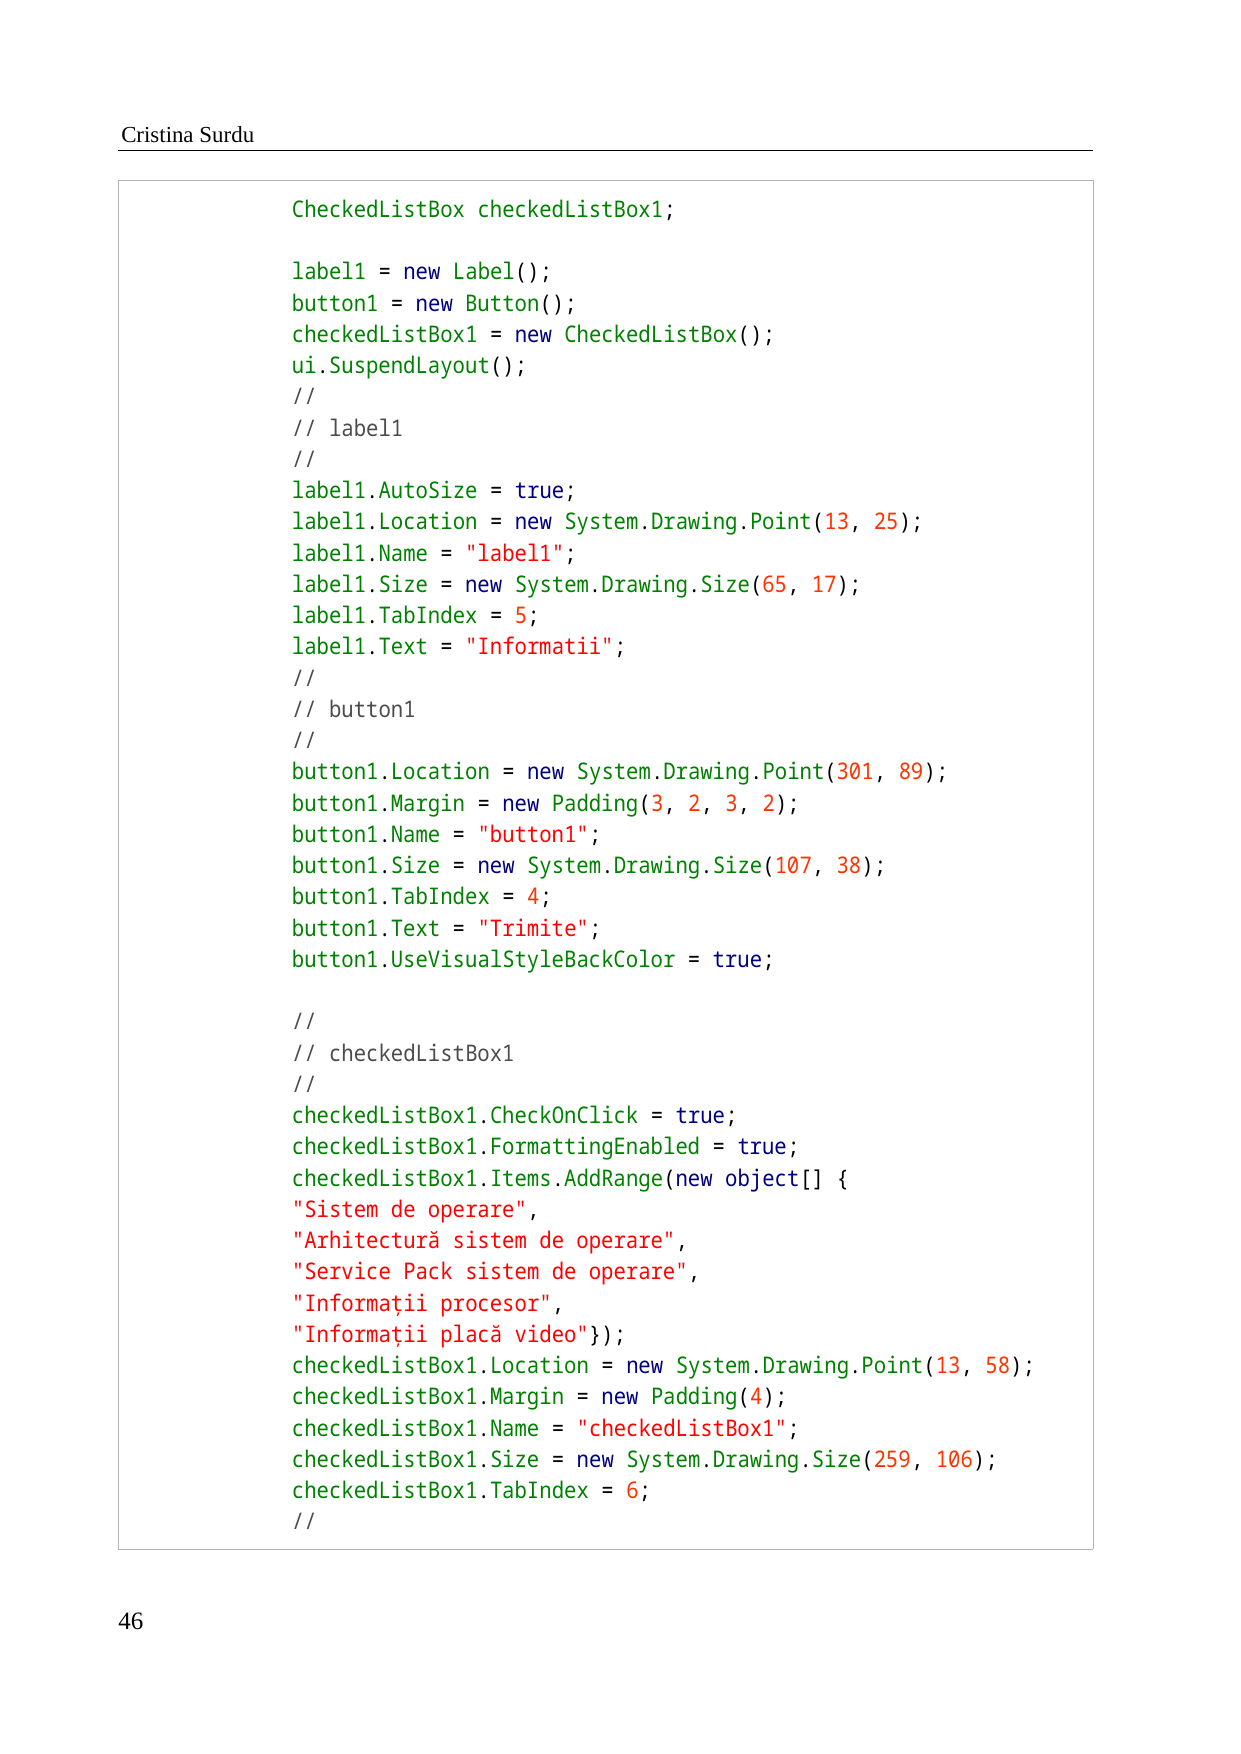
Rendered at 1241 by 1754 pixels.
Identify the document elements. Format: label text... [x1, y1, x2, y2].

text // [119, 368, 1093, 399]
text label1.Size = new System.Drawing.Size(65, 17); [119, 555, 1093, 586]
text "Service Pack sistem de operare", [119, 1243, 1093, 1274]
text // [119, 1493, 1093, 1549]
text checkedListBox1 = new CheckedListBox(); [119, 305, 1093, 336]
text // [119, 649, 1093, 680]
text CheckedListBox checkedListBox1; [119, 181, 1093, 224]
text checkedListBox1.Margin = new Padding(4); [119, 1368, 1093, 1399]
text // [119, 993, 1093, 1024]
text "Arhitectură sistem de operare", [119, 1211, 1093, 1243]
text label1.AutoSize = true; [119, 461, 1093, 493]
text checkedListBox1.TabIndex = 6; [119, 1461, 1093, 1493]
text checkedListBox1.Name = "checkedListBox1"; [119, 1399, 1093, 1430]
text button1.Size = new System.Drawing.Size(107, 38); [119, 836, 1093, 868]
text // [119, 1055, 1093, 1086]
text checkedListBox1.FormattingEnabled = true; [119, 1118, 1093, 1149]
text label1 = new Label(); [119, 243, 1093, 274]
text ui.SuspendLayout(); [119, 336, 1093, 368]
text checkedListBox1.Location = new System.Drawing.Point(13, 58); [119, 1336, 1093, 1368]
text // [119, 430, 1093, 461]
text button1.Margin = new Padding(3, 2, 3, 2); [119, 774, 1093, 805]
text "Informații placă video"}); [119, 1305, 1093, 1336]
text // button1 [119, 680, 1093, 711]
text button1 = new Button(); [119, 274, 1093, 305]
text "Sistem de operare", [119, 1180, 1093, 1211]
text checkedListBox1.Items.AddRange(new object[] { [119, 1149, 1093, 1180]
text // checkedListBox1 [119, 1024, 1093, 1055]
text label1.TabIndex = 5; [119, 586, 1093, 618]
text button1.TabIndex = 4; [119, 868, 1093, 899]
text label1.Text = "Informatii"; [119, 618, 1093, 649]
text // [119, 711, 1093, 743]
text checkedListBox1.Size = new System.Drawing.Size(259, 106); [119, 1430, 1093, 1461]
text label1.Name = "label1"; [119, 524, 1093, 555]
text button1.Location = new System.Drawing.Point(301, 89); [119, 743, 1093, 774]
text label1.Location = new System.Drawing.Point(13, 25); [119, 493, 1093, 524]
text button1.Text = "Trimite"; [119, 899, 1093, 930]
text // label1 [119, 399, 1093, 430]
text button1.Name = "button1"; [119, 805, 1093, 836]
text "Informații procesor", [119, 1274, 1093, 1305]
text checkedListBox1.CheckOnClick = true; [119, 1086, 1093, 1118]
text button1.UseVisualStyleBackColor = true; [119, 930, 1093, 974]
